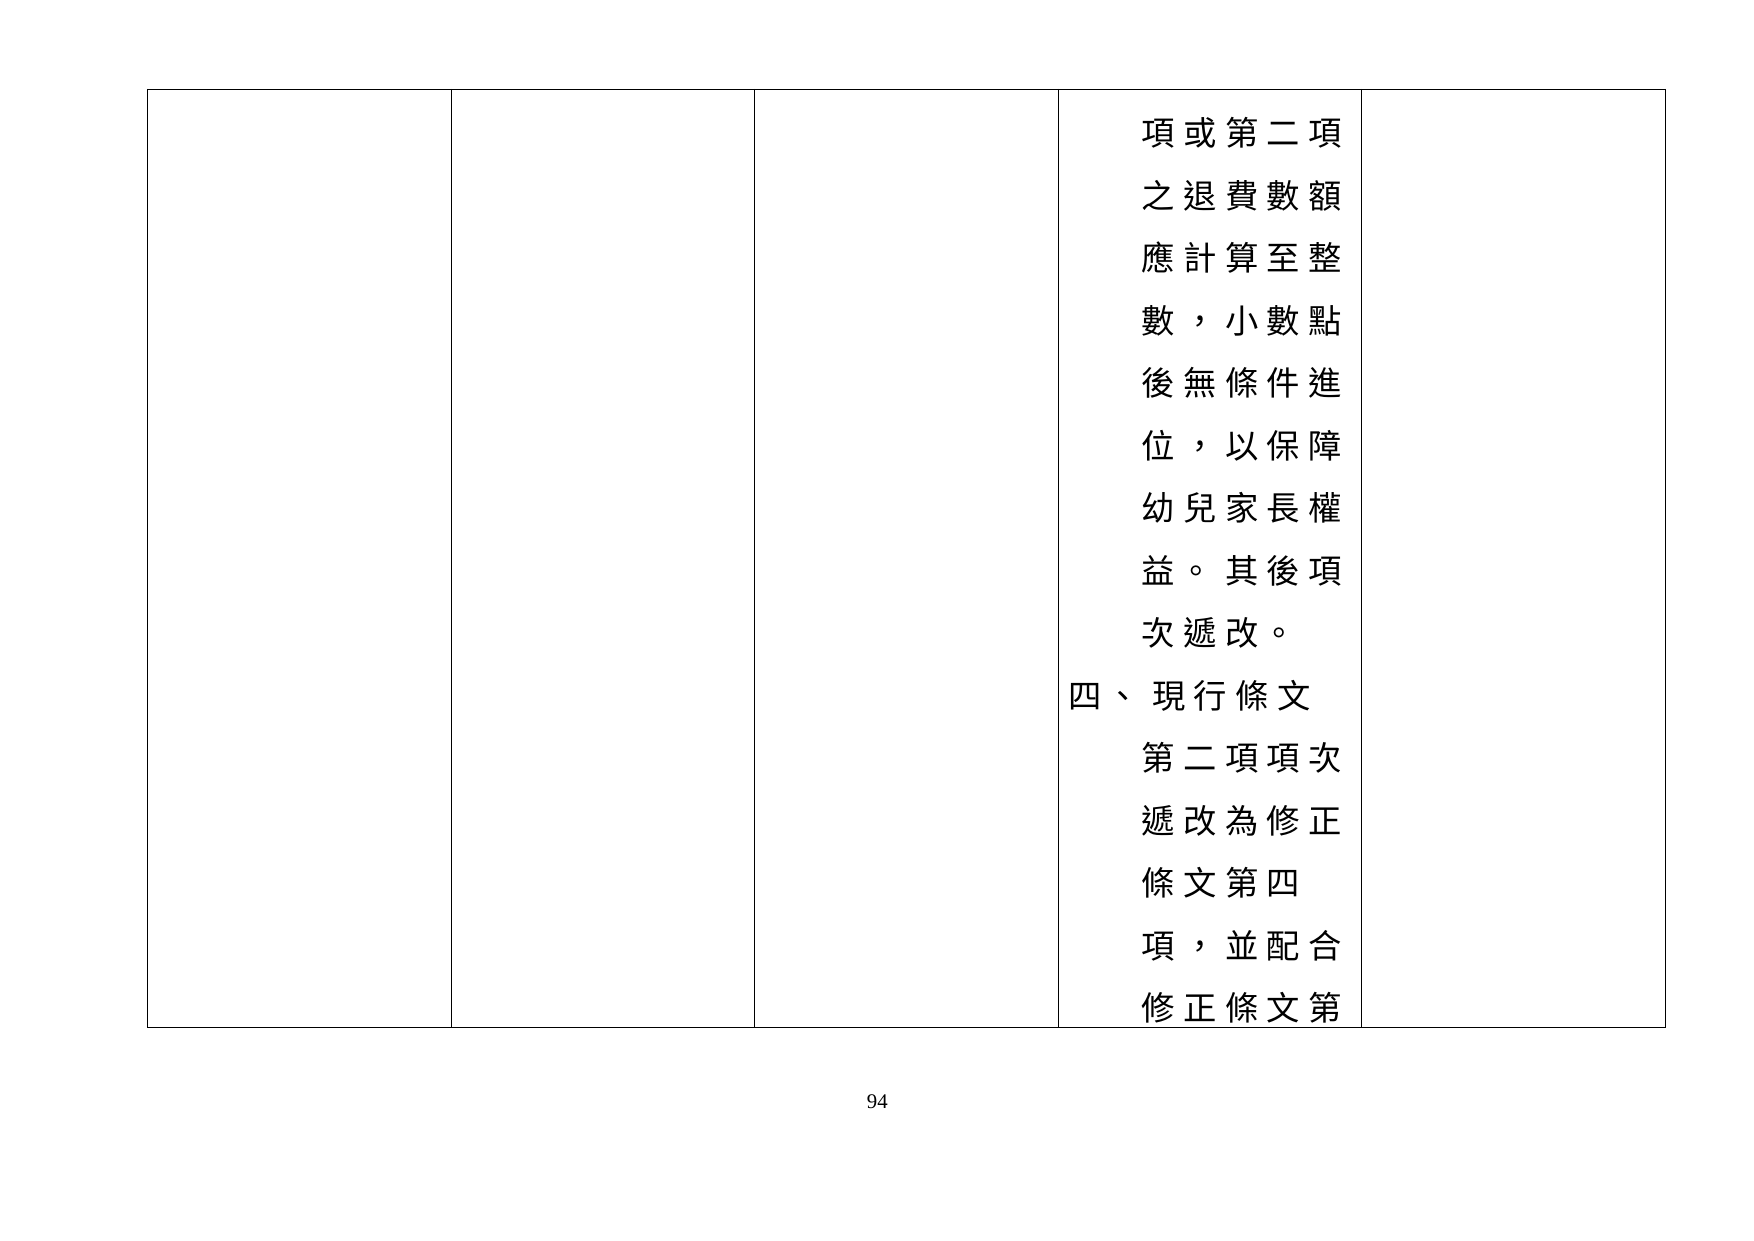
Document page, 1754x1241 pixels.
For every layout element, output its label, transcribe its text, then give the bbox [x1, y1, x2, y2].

table_cell [1362, 90, 1665, 1027]
table_cell [755, 90, 1058, 1027]
table_cell 項或第二項之退費數額應計算至整數，小數點後無條件進位，以保障幼兒家長權益。其後項次遞改。 四、現行條文第二項項次遞改為修正條文第四項，並配合修正條文第 [1059, 90, 1361, 1027]
table_cell [452, 90, 754, 1027]
table_cell [148, 90, 451, 1027]
table_cell [88, 89, 147, 1027]
table_cell [1666, 89, 1683, 1027]
